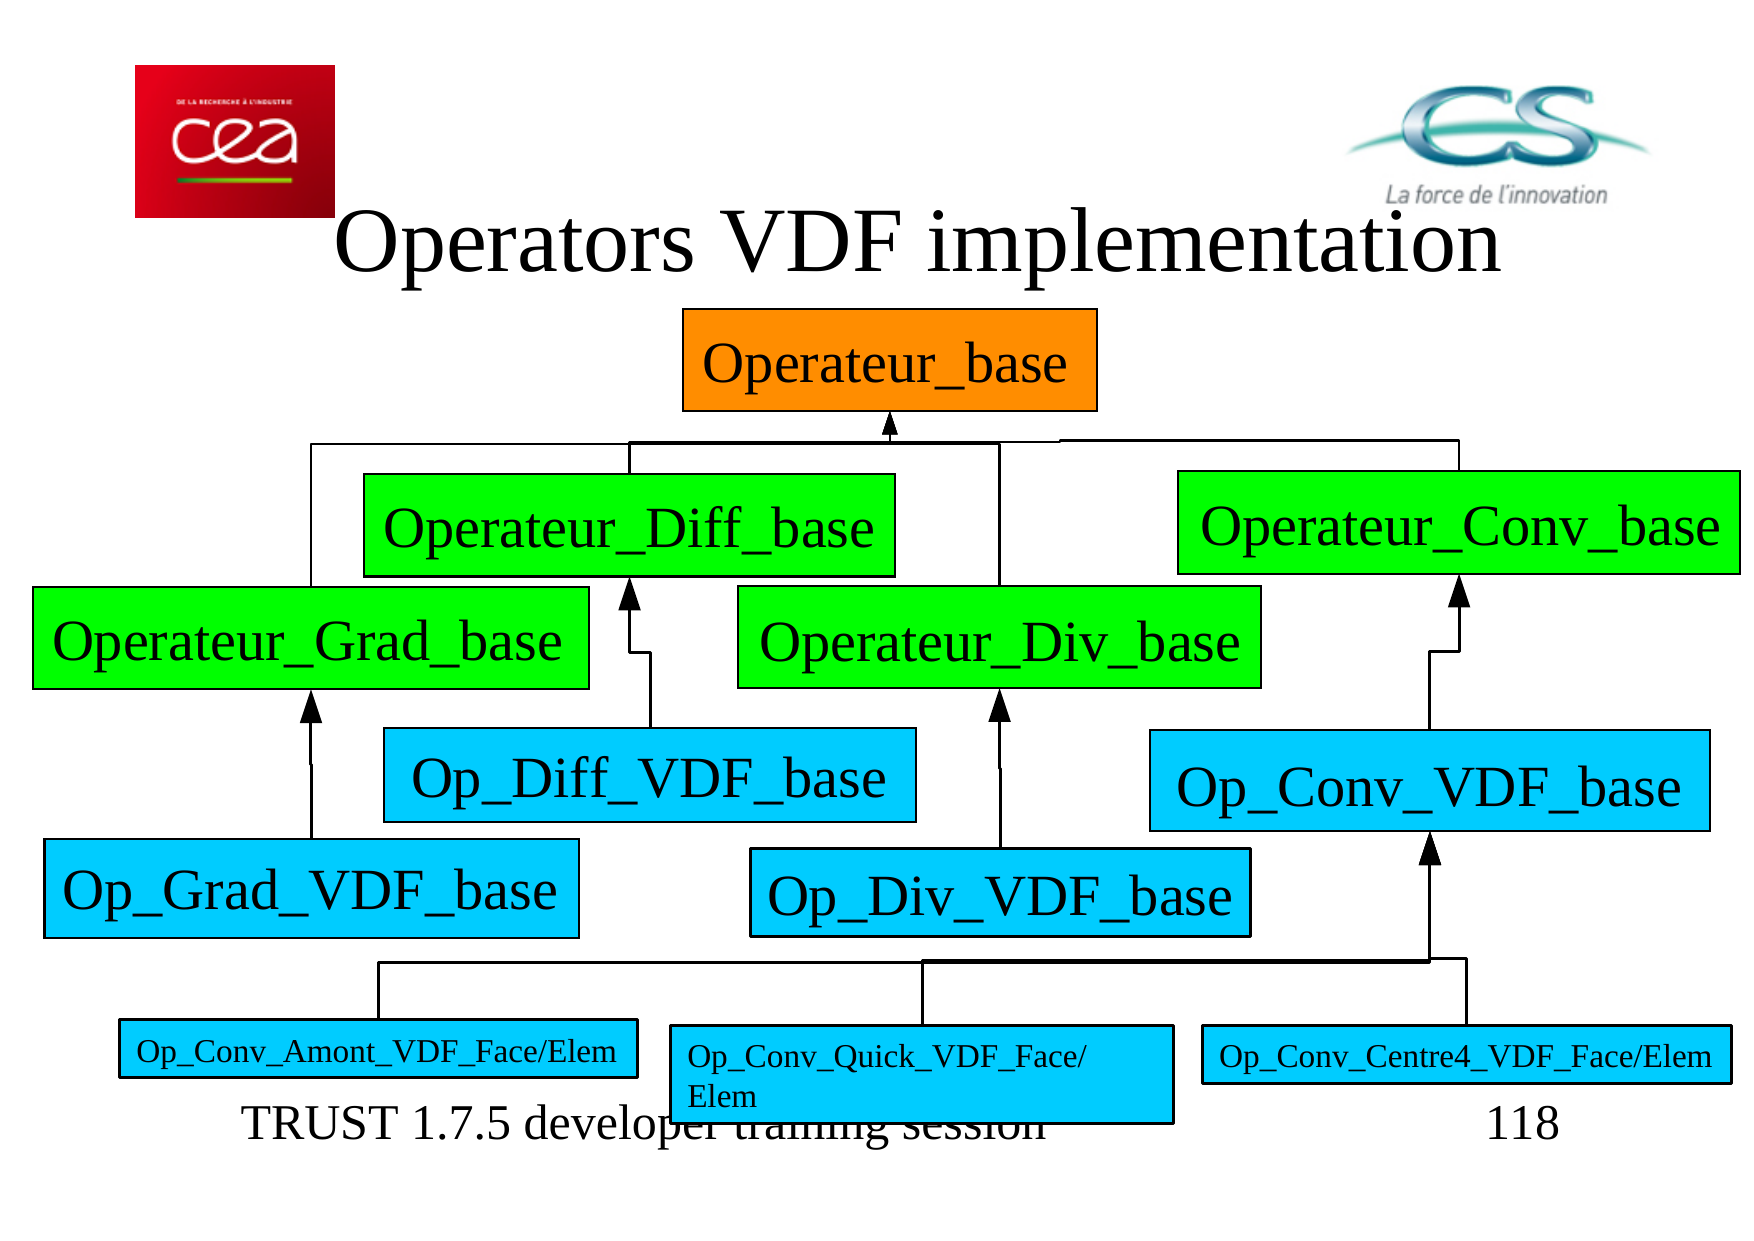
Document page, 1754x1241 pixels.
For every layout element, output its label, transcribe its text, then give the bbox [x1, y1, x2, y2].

title Operators VDF implementation [243, 140, 1594, 328]
text_box [33, 586, 589, 690]
text_box [738, 585, 1261, 689]
text_box [682, 308, 1098, 412]
picture [135, 65, 335, 218]
text_box Op_Div_VDF_base [750, 848, 1251, 937]
text_box Op_Conv_VDF_base [1161, 740, 1699, 826]
text_box Op_Grad_VDF_base [47, 843, 574, 929]
text_box Operateur_Conv_base [1185, 479, 1738, 565]
text_box [363, 474, 896, 577]
text_box Op_Conv_Centre4_VDF_Face/Elem [1202, 1025, 1732, 1084]
text_box Op_Diff_VDF_base [395, 731, 907, 817]
picture [1340, 73, 1662, 218]
text_box [384, 728, 916, 823]
text_box [1150, 729, 1710, 832]
text_box Op_Conv_Amont_VDF_Face/Elem [119, 1019, 638, 1078]
text_box Operateur_base [687, 316, 1084, 402]
text_box Op_Conv_Quick_VDF_Face/Elem [670, 1025, 1174, 1124]
text_box [44, 839, 579, 938]
text_box [1177, 471, 1741, 574]
text_box Operateur_Diff_base [368, 481, 891, 568]
text_box Operateur_Grad_base [37, 594, 579, 680]
text_box Operateur_Div_base [744, 595, 1257, 681]
